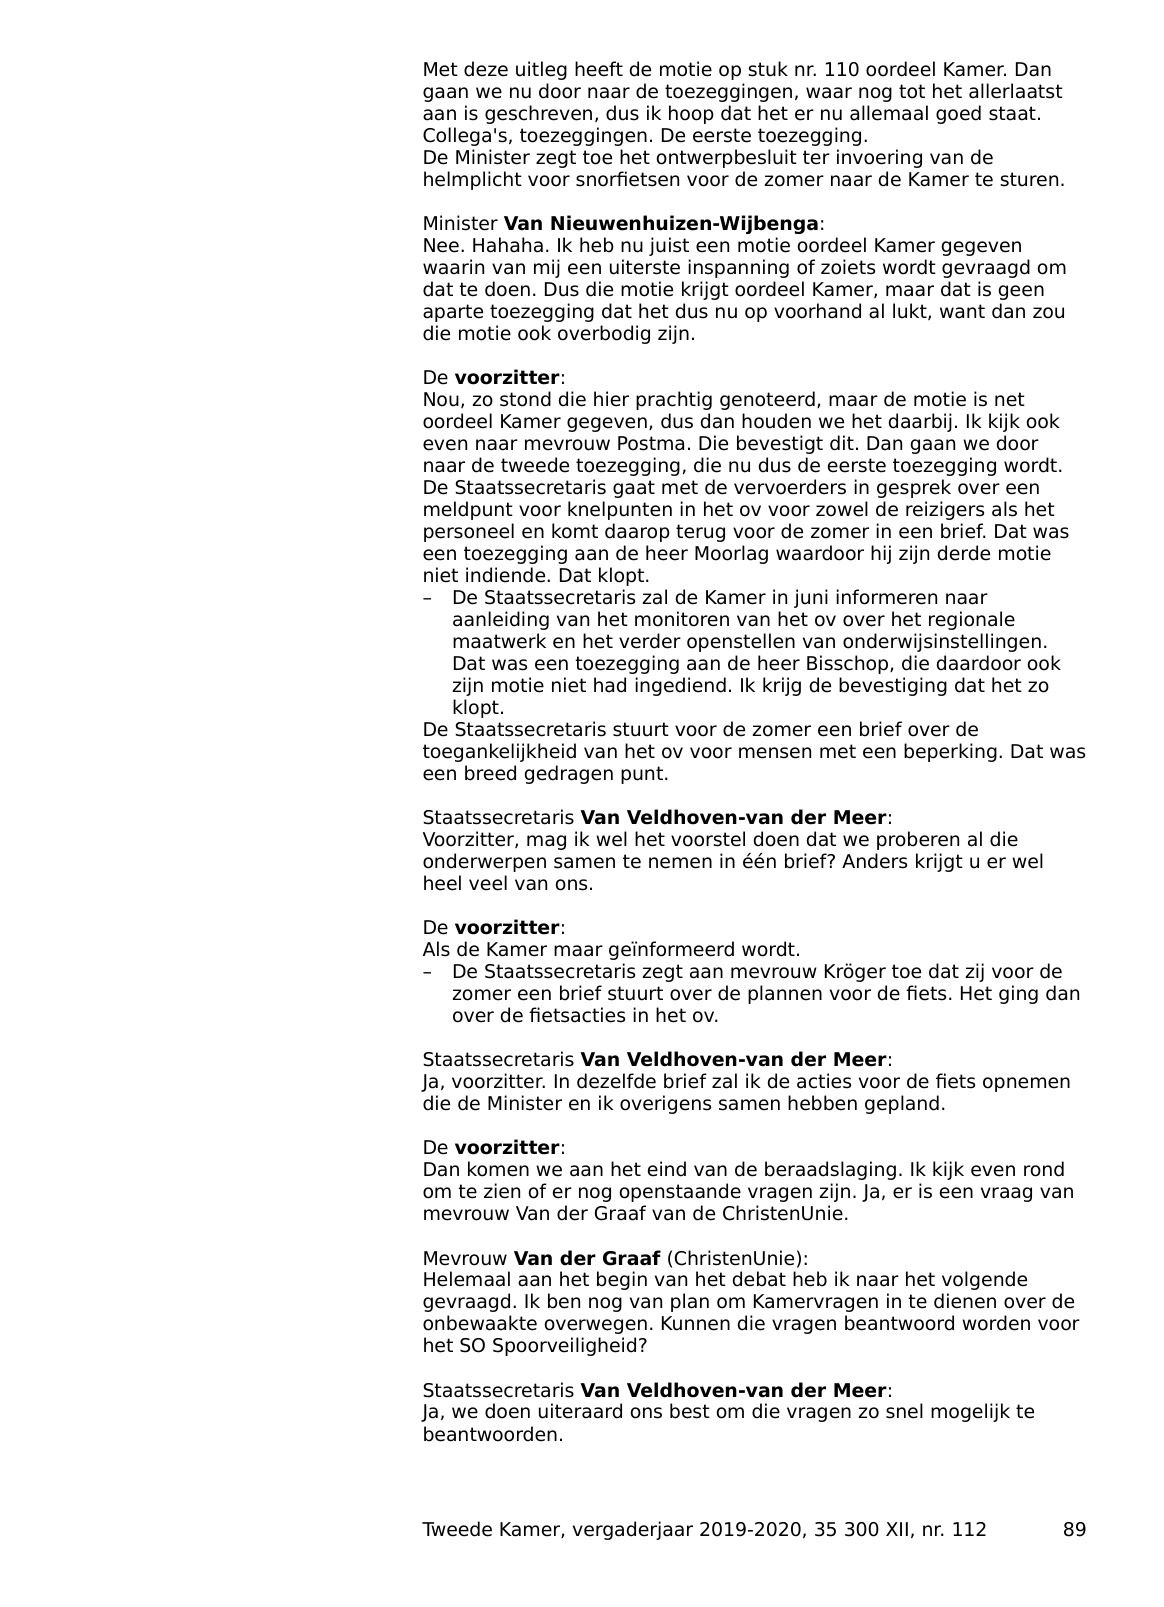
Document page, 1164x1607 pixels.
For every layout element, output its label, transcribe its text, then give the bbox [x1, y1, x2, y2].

text Voorzitter, mag ik wel het voorstel doen dat we proberen al die onderwerpen samen te nemen in één brief? Anders krijgt u er wel heel veel van ons. [422, 829, 1087, 895]
text Ja, voorzitter. In dezelfde brief zal ik de acties voor de fiets opnemen die de Minister en ik overigens samen hebben gepland. [422, 1071, 1087, 1115]
text – De Staatssecretaris zal de Kamer in juni informeren naar aanleiding van het monitoren van het ov over het regionale maatwerk en het verder openstellen van onderwijsinstellingen. Dat was een toezegging aan de heer Bisschop, die daardoor ook zijn motie niet had ingediend. Ik krijg de bevestiging dat het zo klopt. [422, 587, 1087, 719]
text – De Staatssecretaris zegt aan mevrouw Kröger toe dat zij voor de zomer een brief stuurt over de plannen voor de fiets. Het ging dan over de fietsacties in het ov. [422, 961, 1087, 1027]
text Helemaal aan het begin van het debat heb ik naar het volgende gevraagd. Ik ben nog van plan om Kamervragen in te dienen over de onbewaakte overwegen. Kunnen die vragen beantwoord worden voor het SO Spoorveiligheid? [422, 1269, 1087, 1357]
text De Staatssecretaris stuurt voor de zomer een brief over de toegankelijkheid van het ov voor mensen met een beperking. Dat was een breed gedragen punt. [422, 719, 1087, 785]
text Mevrouw Van der Graaf (ChristenUnie): [422, 1247, 1087, 1269]
text De voorzitter: [422, 1137, 1087, 1159]
text De voorzitter: [422, 367, 1087, 389]
text Ja, we doen uiteraard ons best om die vragen zo snel mogelijk te beantwoorden. [422, 1401, 1087, 1445]
text Nee. Hahaha. Ik heb nu juist een motie oordeel Kamer gegeven waarin van mij een uiterste inspanning of zoiets wordt gevraagd om dat te doen. Dus die motie krijgt oordeel Kamer, maar dat is geen aparte toezegging dat het dus nu op voorhand al lukt, want dan zou die motie ook overbodig zijn. [422, 235, 1087, 345]
text Staatssecretaris Van Veldhoven-van der Meer: [422, 1379, 1087, 1401]
text De Minister zegt toe het ontwerpbesluit ter invoering van de helmplicht voor snorfietsen voor de zomer naar de Kamer te sturen. [422, 147, 1087, 191]
text Als de Kamer maar geïnformeerd wordt. [422, 939, 1087, 961]
text De Staatssecretaris gaat met de vervoerders in gesprek over een meldpunt voor knelpunten in het ov voor zowel de reizigers als het personeel en komt daarop terug voor de zomer in een brief. Dat was een toezegging aan de heer Moorlag waardoor hij zijn derde motie niet indiende. Dat klopt. [422, 477, 1087, 587]
text Dan komen we aan het eind van de beraadslaging. Ik kijk even rond om te zien of er nog openstaande vragen zijn. Ja, er is een vraag van mevrouw Van der Graaf van de ChristenUnie. [422, 1159, 1087, 1225]
text Met deze uitleg heeft de motie op stuk nr. 110 oordeel Kamer. Dan gaan we nu door naar de toezeggingen, waar nog tot het allerlaatst aan is geschreven, dus ik hoop dat het er nu allemaal goed staat. Collega's, toezeggingen. De eerste toezegging. [422, 59, 1087, 147]
text Minister Van Nieuwenhuizen-Wijbenga: [422, 213, 1087, 235]
text Staatssecretaris Van Veldhoven-van der Meer: [422, 807, 1087, 829]
text Staatssecretaris Van Veldhoven-van der Meer: [422, 1049, 1087, 1071]
text De voorzitter: [422, 917, 1087, 939]
text Nou, zo stond die hier prachtig genoteerd, maar de motie is net oordeel Kamer gegeven, dus dan houden we het daarbij. Ik kijk ook even naar mevrouw Postma. Die bevestigt dit. Dan gaan we door naar de tweede toezegging, die nu dus de eerste toezegging wordt. [422, 389, 1087, 477]
